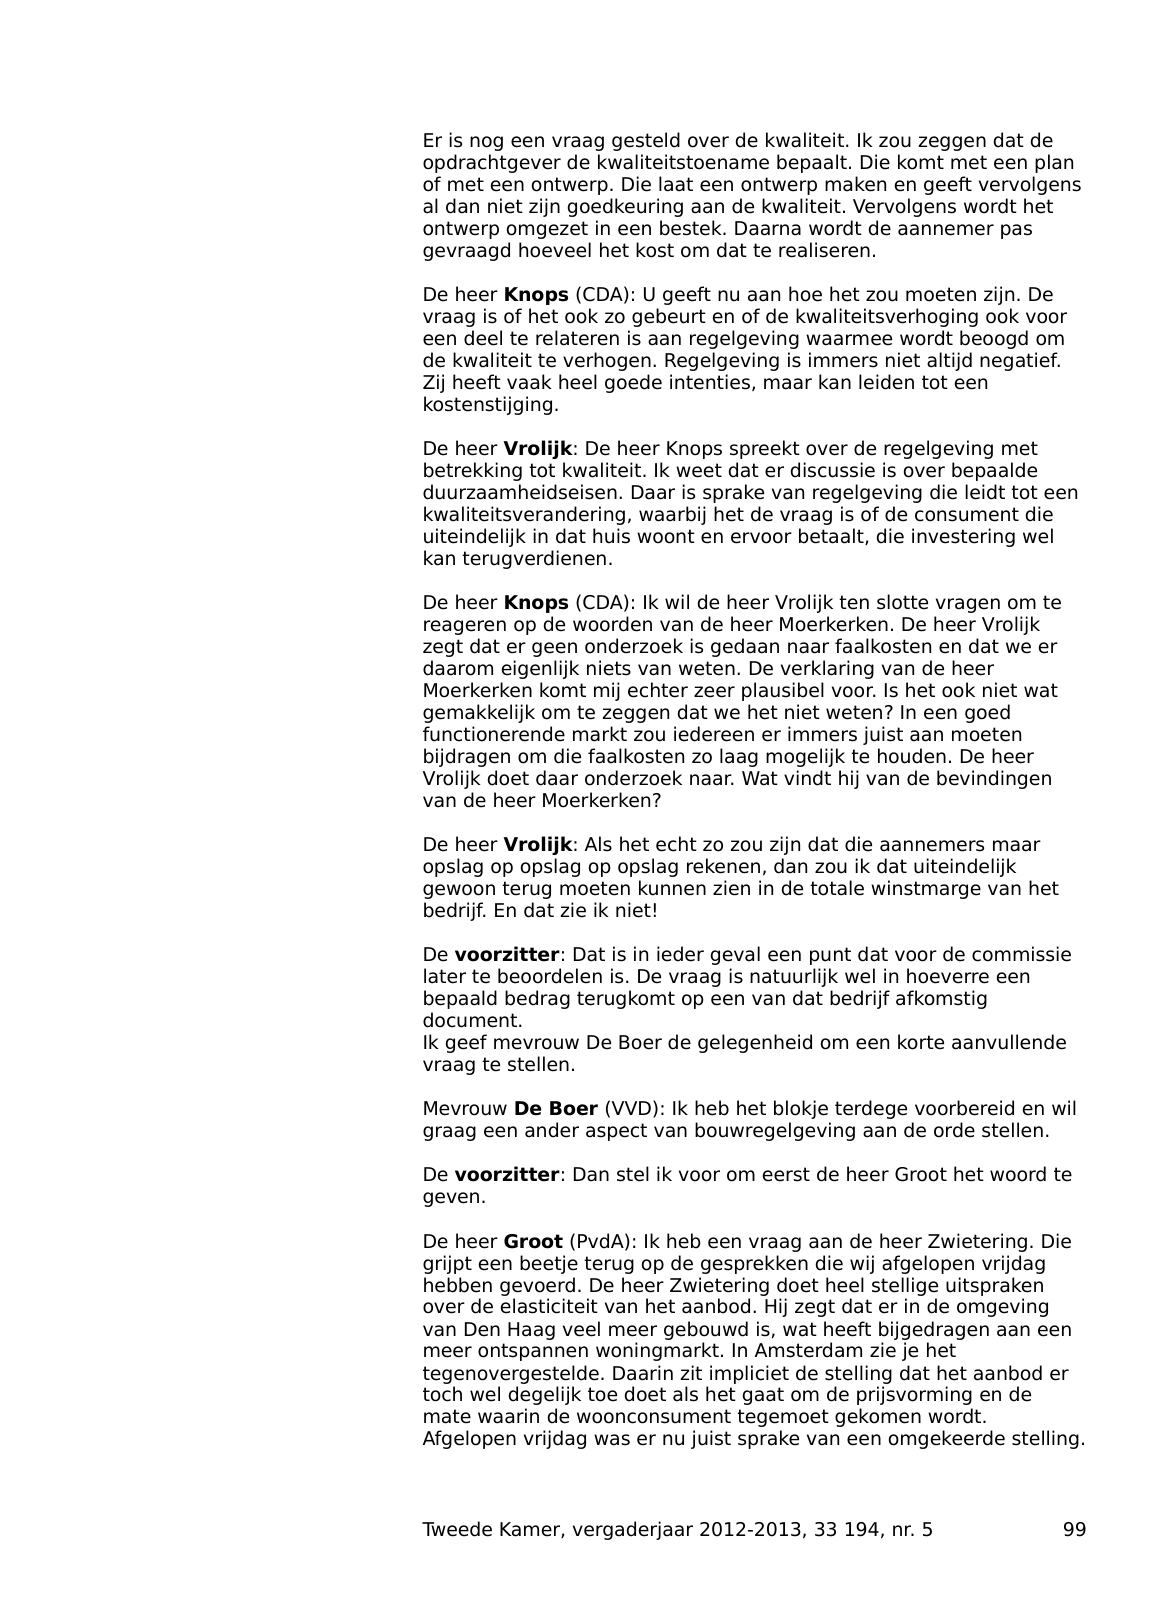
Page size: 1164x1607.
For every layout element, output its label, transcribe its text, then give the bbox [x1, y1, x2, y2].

text De heer Vrolijk: Als het echt zo zou zijn dat die aannemers maar opslag op opslag op opslag rekenen, dan zou ik dat uiteindelijk gewoon terug moeten kunnen zien in de totale winstmarge van het bedrijf. En dat zie ik niet! [422, 834, 1087, 922]
text Ik geef mevrouw De Boer de gelegenheid om een korte aanvullende vraag te stellen. [422, 1032, 1087, 1076]
text De voorzitter: Dat is in ieder geval een punt dat voor de commissie later te beoordelen is. De vraag is natuurlijk wel in hoeverre een bepaald bedrag terugkomt op een van dat bedrijf afkomstig document. [422, 944, 1087, 1032]
text Mevrouw De Boer (VVD): Ik heb het blokje terdege voorbereid en wil graag een ander aspect van bouwregelgeving aan de orde stellen. [422, 1098, 1087, 1142]
text De heer Knops (CDA): U geeft nu aan hoe het zou moeten zijn. De vraag is of het ook zo gebeurt en of de kwaliteitsverhoging ook voor een deel te relateren is aan regelgeving waarmee wordt beoogd om de kwaliteit te verhogen. Regelgeving is immers niet altijd negatief. Zij heeft vaak heel goede intenties, maar kan leiden tot een kostenstijging. [422, 284, 1087, 416]
text De heer Vrolijk: De heer Knops spreekt over de regelgeving met betrekking tot kwaliteit. Ik weet dat er discussie is over bepaalde duurzaamheidseisen. Daar is sprake van regelgeving die leidt tot een kwaliteitsverandering, waarbij het de vraag is of de consument die uiteindelijk in dat huis woont en ervoor betaalt, die investering wel kan terugverdienen. [422, 438, 1087, 570]
text De voorzitter: Dan stel ik voor om eerst de heer Groot het woord te geven. [422, 1164, 1087, 1208]
text Er is nog een vraag gesteld over de kwaliteit. Ik zou zeggen dat de opdrachtgever de kwaliteitstoename bepaalt. Die komt met een plan of met een ontwerp. Die laat een ontwerp maken en geeft vervolgens al dan niet zijn goedkeuring aan de kwaliteit. Vervolgens wordt het ontwerp omgezet in een bestek. Daarna wordt de aannemer pas gevraagd hoeveel het kost om dat te realiseren. [422, 130, 1087, 262]
text De heer Groot (PvdA): Ik heb een vraag aan de heer Zwietering. Die grijpt een beetje terug op de gesprekken die wij afgelopen vrijdag hebben gevoerd. De heer Zwietering doet heel stellige uitspraken over de elasticiteit van het aanbod. Hij zegt dat er in de omgeving van Den Haag veel meer gebouwd is, wat heeft bijgedragen aan een meer ontspannen woningmarkt. In Amsterdam zie je het tegenovergestelde. Daarin zit impliciet de stelling dat het aanbod er toch wel degelijk toe doet als het gaat om de prijsvorming en de mate waarin de woonconsument tegemoet gekomen wordt. Afgelopen vrijdag was er nu juist sprake van een omgekeerde stelling. [422, 1231, 1087, 1450]
text De heer Knops (CDA): Ik wil de heer Vrolijk ten slotte vragen om te reageren op de woorden van de heer Moerkerken. De heer Vrolijk zegt dat er geen onderzoek is gedaan naar faalkosten en dat we er daarom eigenlijk niets van weten. De verklaring van de heer Moerkerken komt mij echter zeer plausibel voor. Is het ook niet wat gemakkelijk om te zeggen dat we het niet weten? In een goed functionerende markt zou iedereen er immers juist aan moeten bijdragen om die faalkosten zo laag mogelijk te houden. De heer Vrolijk doet daar onderzoek naar. Wat vindt hij van de bevindingen van de heer Moerkerken? [422, 592, 1087, 812]
